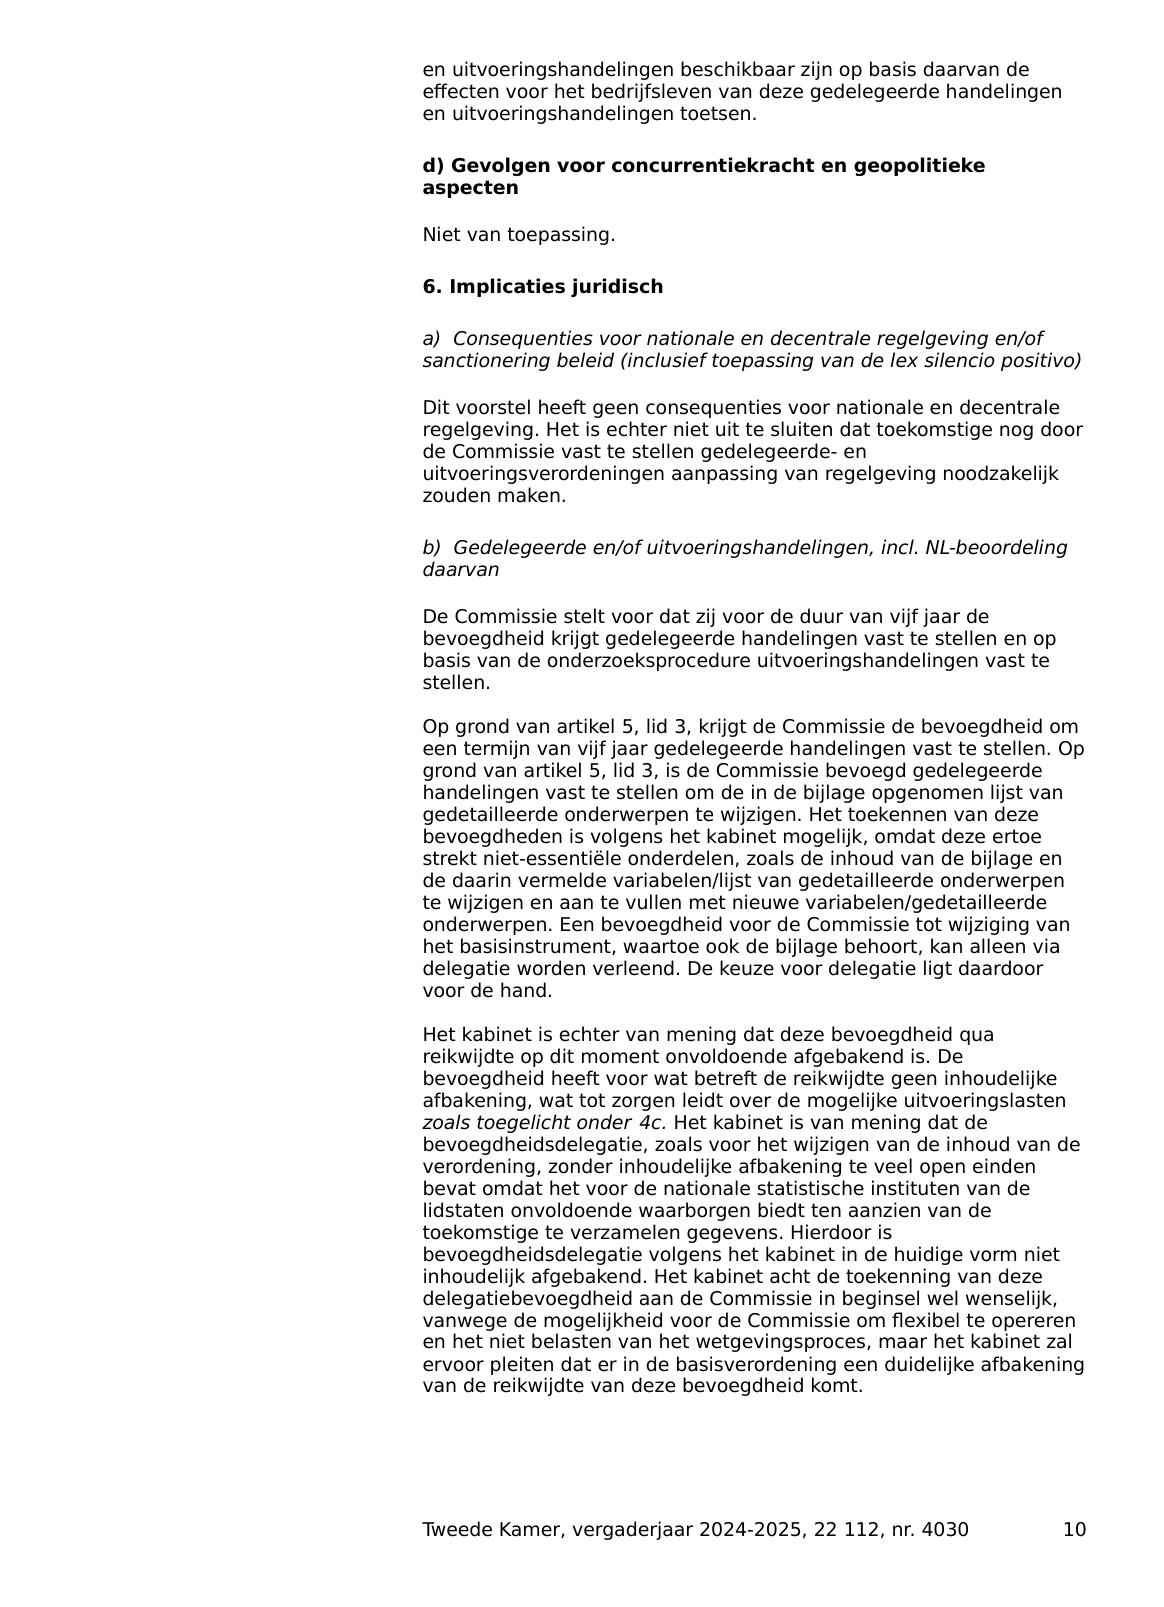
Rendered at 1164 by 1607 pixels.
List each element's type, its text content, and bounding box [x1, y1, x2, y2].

subtitle 6. Implicaties juridisch [422, 276, 1087, 298]
subtitle a) Consequenties voor nationale en decentrale regelgeving en/of sanctionering beleid (inclusief toepassing van de lex silencio positivo) [422, 328, 1087, 372]
text Het kabinet is echter van mening dat deze bevoegdheid qua reikwijdte op dit moment onvoldoende afgebakend is. De bevoegdheid heeft voor wat betreft de reikwijdte geen inhoudelijke afbakening, wat tot zorgen leidt over de mogelijke uitvoeringslasten zoals toegelicht onder 4c. Het kabinet is van mening dat de bevoegdheidsdelegatie, zoals voor het wijzigen van de inhoud van de verordening, zonder inhoudelijke afbakening te veel open einden bevat omdat het voor de nationale statistische instituten van de lidstaten onvoldoende waarborgen biedt ten aanzien van de toekomstige te verzamelen gegevens. Hierdoor is bevoegdheidsdelegatie volgens het kabinet in de huidige vorm niet inhoudelijk afgebakend. Het kabinet acht de toekenning van deze delegatiebevoegdheid aan de Commissie in beginsel wel wenselijk, vanwege de mogelijkheid voor de Commissie om flexibel te opereren en het niet belasten van het wetgevingsproces, maar het kabinet zal ervoor pleiten dat er in de basisverordening een duidelijke afbakening van de reikwijdte van deze bevoegdheid komt. [422, 1024, 1087, 1397]
text en uitvoeringshandelingen beschikbaar zijn op basis daarvan de effecten voor het bedrijfsleven van deze gedelegeerde handelingen en uitvoeringshandelingen toetsen. [422, 59, 1087, 125]
text De Commissie stelt voor dat zij voor de duur van vijf jaar de bevoegdheid krijgt gedelegeerde handelingen vast te stellen en op basis van de onderzoeksprocedure uitvoeringshandelingen vast te stellen. [422, 606, 1087, 694]
subtitle b) Gedelegeerde en/of uitvoeringshandelingen, incl. NL-beoordeling daarvan [422, 537, 1087, 581]
text Niet van toepassing. [422, 224, 1087, 246]
subtitle d) Gevolgen voor concurrentiekracht en geopolitieke aspecten [422, 155, 1087, 199]
text Op grond van artikel 5, lid 3, krijgt de Commissie de bevoegdheid om een termijn van vijf jaar gedelegeerde handelingen vast te stellen. Op grond van artikel 5, lid 3, is de Commissie bevoegd gedelegeerde handelingen vast te stellen om de in de bijlage opgenomen lijst van gedetailleerde onderwerpen te wijzigen. Het toekennen van deze bevoegdheden is volgens het kabinet mogelijk, omdat deze ertoe strekt niet-essentiële onderdelen, zoals de inhoud van de bijlage en de daarin vermelde variabelen/lijst van gedetailleerde onderwerpen te wijzigen en aan te vullen met nieuwe variabelen/gedetailleerde onderwerpen. Een bevoegdheid voor de Commissie tot wijziging van het basisinstrument, waartoe ook de bijlage behoort, kan alleen via delegatie worden verleend. De keuze voor delegatie ligt daardoor voor de hand. [422, 716, 1087, 1002]
text Dit voorstel heeft geen consequenties voor nationale en decentrale regelgeving. Het is echter niet uit te sluiten dat toekomstige nog door de Commissie vast te stellen gedelegeerde- en uitvoeringsverordeningen aanpassing van regelgeving noodzakelijk zouden maken. [422, 397, 1087, 507]
